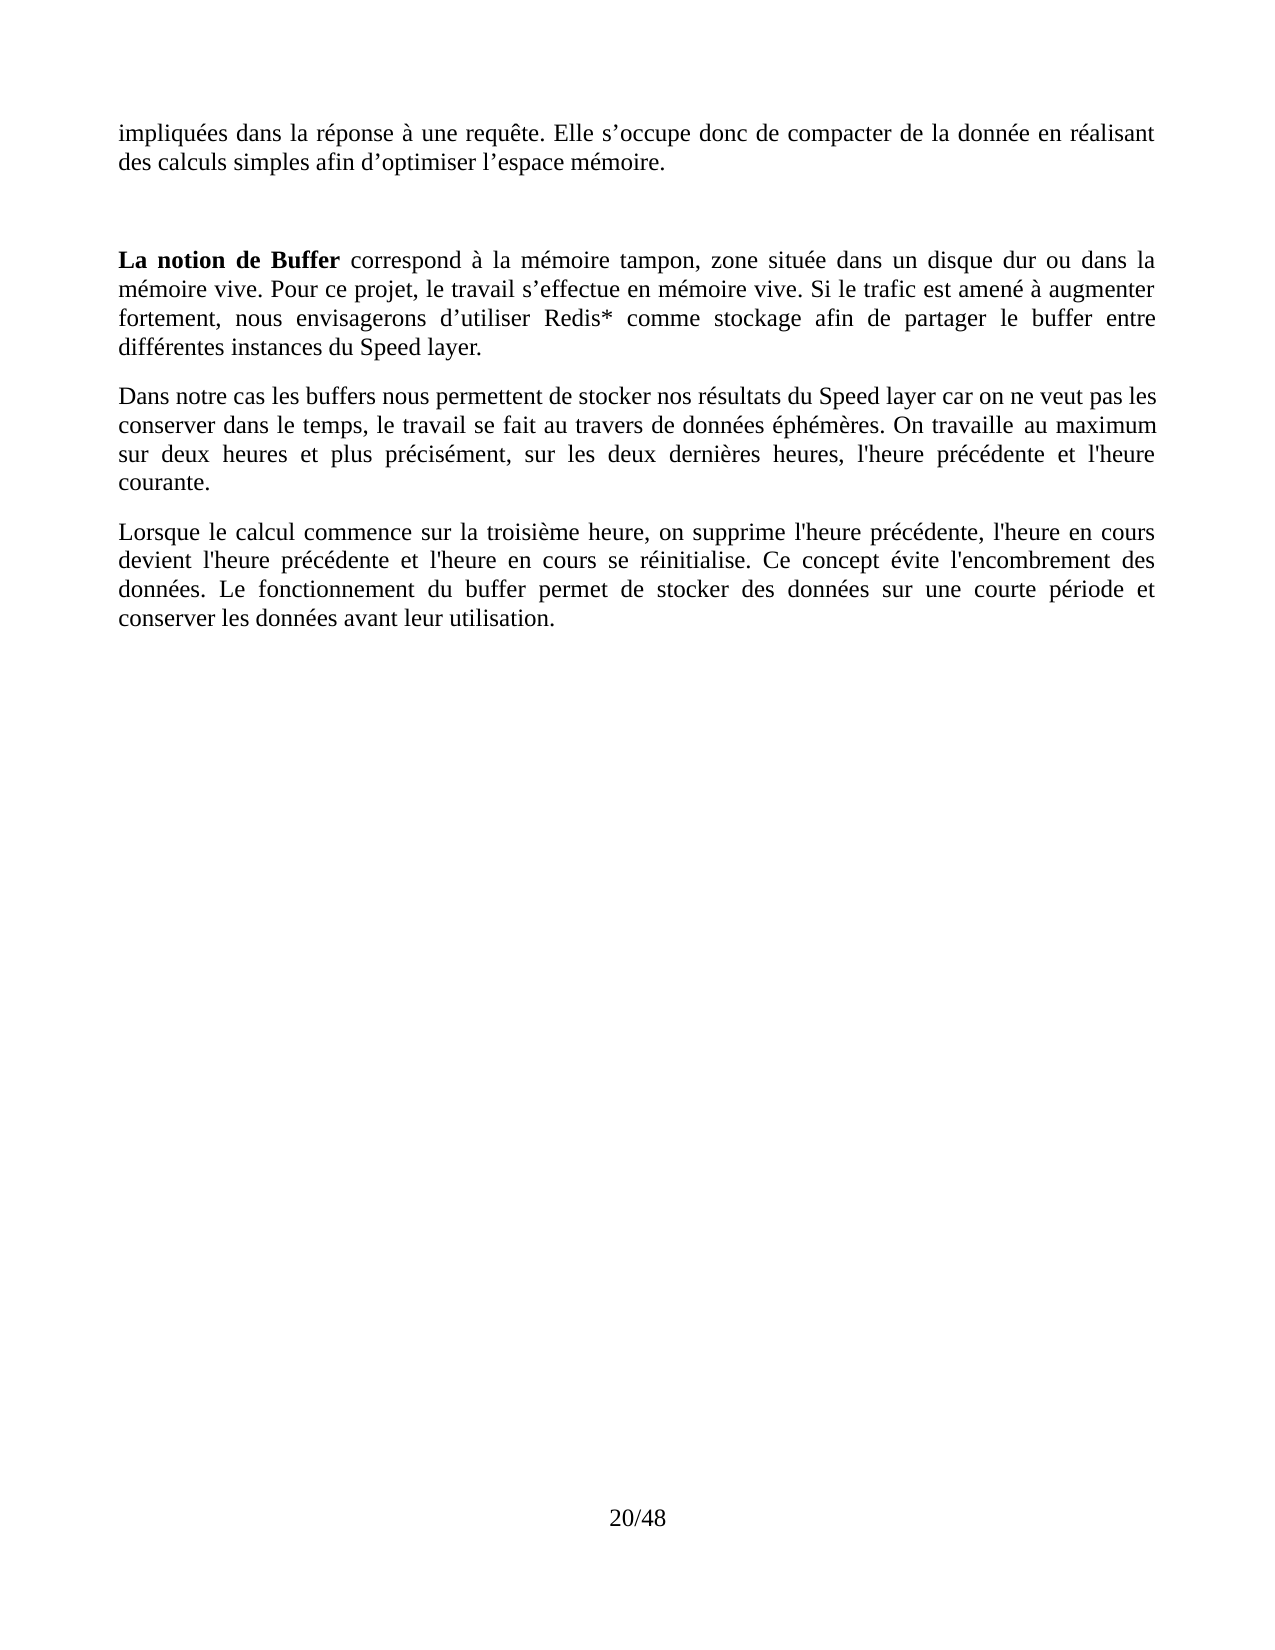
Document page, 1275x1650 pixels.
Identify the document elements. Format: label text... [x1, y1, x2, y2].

text impliquées dans la réponse à une requête. Elle s’occupe donc de compacter de la donnée en réalisant des calculs simples afin d’optimiser l’espace mémoire. [118, 118, 1157, 176]
text La notion de Buffer correspond à la mémoire tampon, zone située dans un disque dur ou dans la mémoire vive. Pour ce projet, le travail s’effectue en mémoire vive. Si le trafic est amené à augmenter fortement, nous envisagerons d’utiliser Redis* comme stockage afin de partager le buffer entre différentes instances du Speed layer. [118, 246, 1157, 361]
text Lorsque le calcul commence sur la troisième heure, on supprime l'heure précédente, l'heure en cours devient l'heure précédente et l'heure en cours se réinitialise. Ce concept évite l'encombrement des données. Le fonctionnement du buffer permet de stocker des données sur une courte période et conserver les données avant leur utilisation. [118, 517, 1157, 632]
text Dans notre cas les buffers nous permettent de stocker nos résultats du Speed layer car on ne veut pas les conserver dans le temps, le travail se fait au travers de données éphémères. On travaille au maximum sur deux heures et plus précisément, sur les deux dernières heures, l'heure précédente et l'heure courante. [118, 381, 1157, 496]
